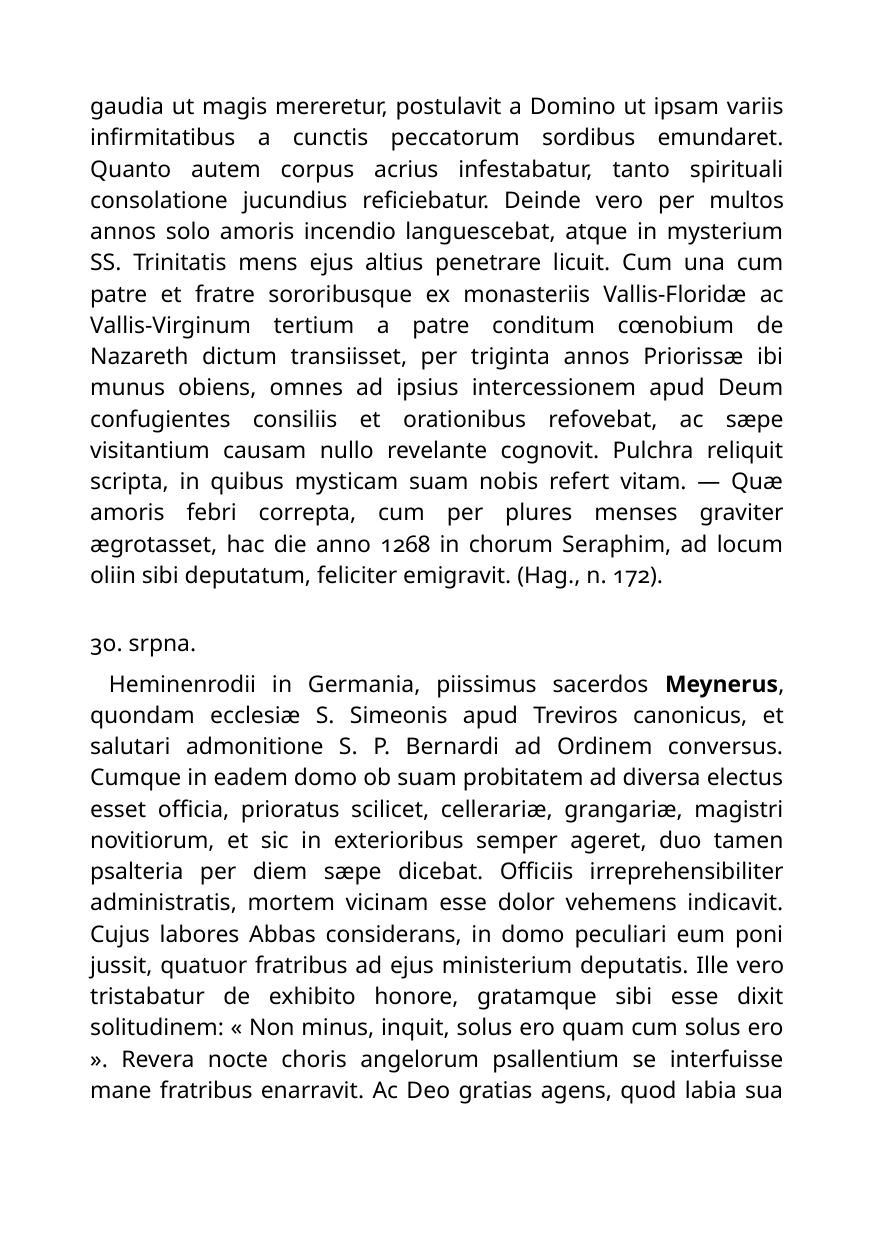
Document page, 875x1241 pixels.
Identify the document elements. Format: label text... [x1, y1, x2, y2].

text gaudia ut magis mereretur, postulavit a Domino ut ipsam variis infirmitatibus a cunctis peccatorum sordibus emundaret. Quanto autem corpus acrius infestabatur, tanto spirituali consolatione jucundius reficieba­tur. Deinde vero per multos annos solo amoris incendio languescebat, atque in mysterium SS. Trinitatis mens ejus altius penetrare licuit. Cum una cum patre et fratre sorori­busque ex monasteriis Vallis-Floridæ ac Vallis-Virginum tertium a patre conditum cœnobium de Nazareth dictum transiisset, per triginta annos Priorissæ ibi munus obiens, omnes ad ipsius intercessionem apud Deum confugientes consiliis et orationibus refovebat, ac sæpe visitantium causam nullo revelante cognovit. Pulchra reliquit scripta, in quibus mysticam suam nobis refert vitam. — Quæ amoris febri correpta, cum per plures menses graviter ægrotasset, hac die anno 1268 in chorum Seraphim, ad locum oliin sibi deputa­tum, feliciter emigravit. (Hag., n. 172). [90, 90, 784, 590]
text Heminenrodii in Germania, piissimus sacerdos Meynerus, quondam ecclesiæ S. Simeonis apud Treviros canonicus, et salutari admonitione S. P. Bernardi ad Ordinem conversus. Cumque in eadem domo ob suam probitatem ad diversa electus esset officia, prioratus scilicet, cellerariæ, grangariæ, magistri novitiorum, et sic in exterioribus semper ageret, duo tamen psalteria per diem sæpe dicebat. Officiis irreprehensibiliter administratis, mortem vicinam esse dolor vehemens indicavit. Cujus labores Abbas considerans, in domo peculiari eum poni jussit, quatuor fratribus ad ejus ministerium depu­tatis. Ille vero tristabatur de exhibito honore, gratamque sibi esse dixit solitudinem: « Non minus, inquit, solus ero quam cum solus ero ». Revera nocte choris angelorum psallentium se interfuisse mane fratribus enarravit. Ac Deo gratias agens, quod labia sua [90, 667, 784, 1105]
text 3o. srpna. [90, 627, 784, 658]
